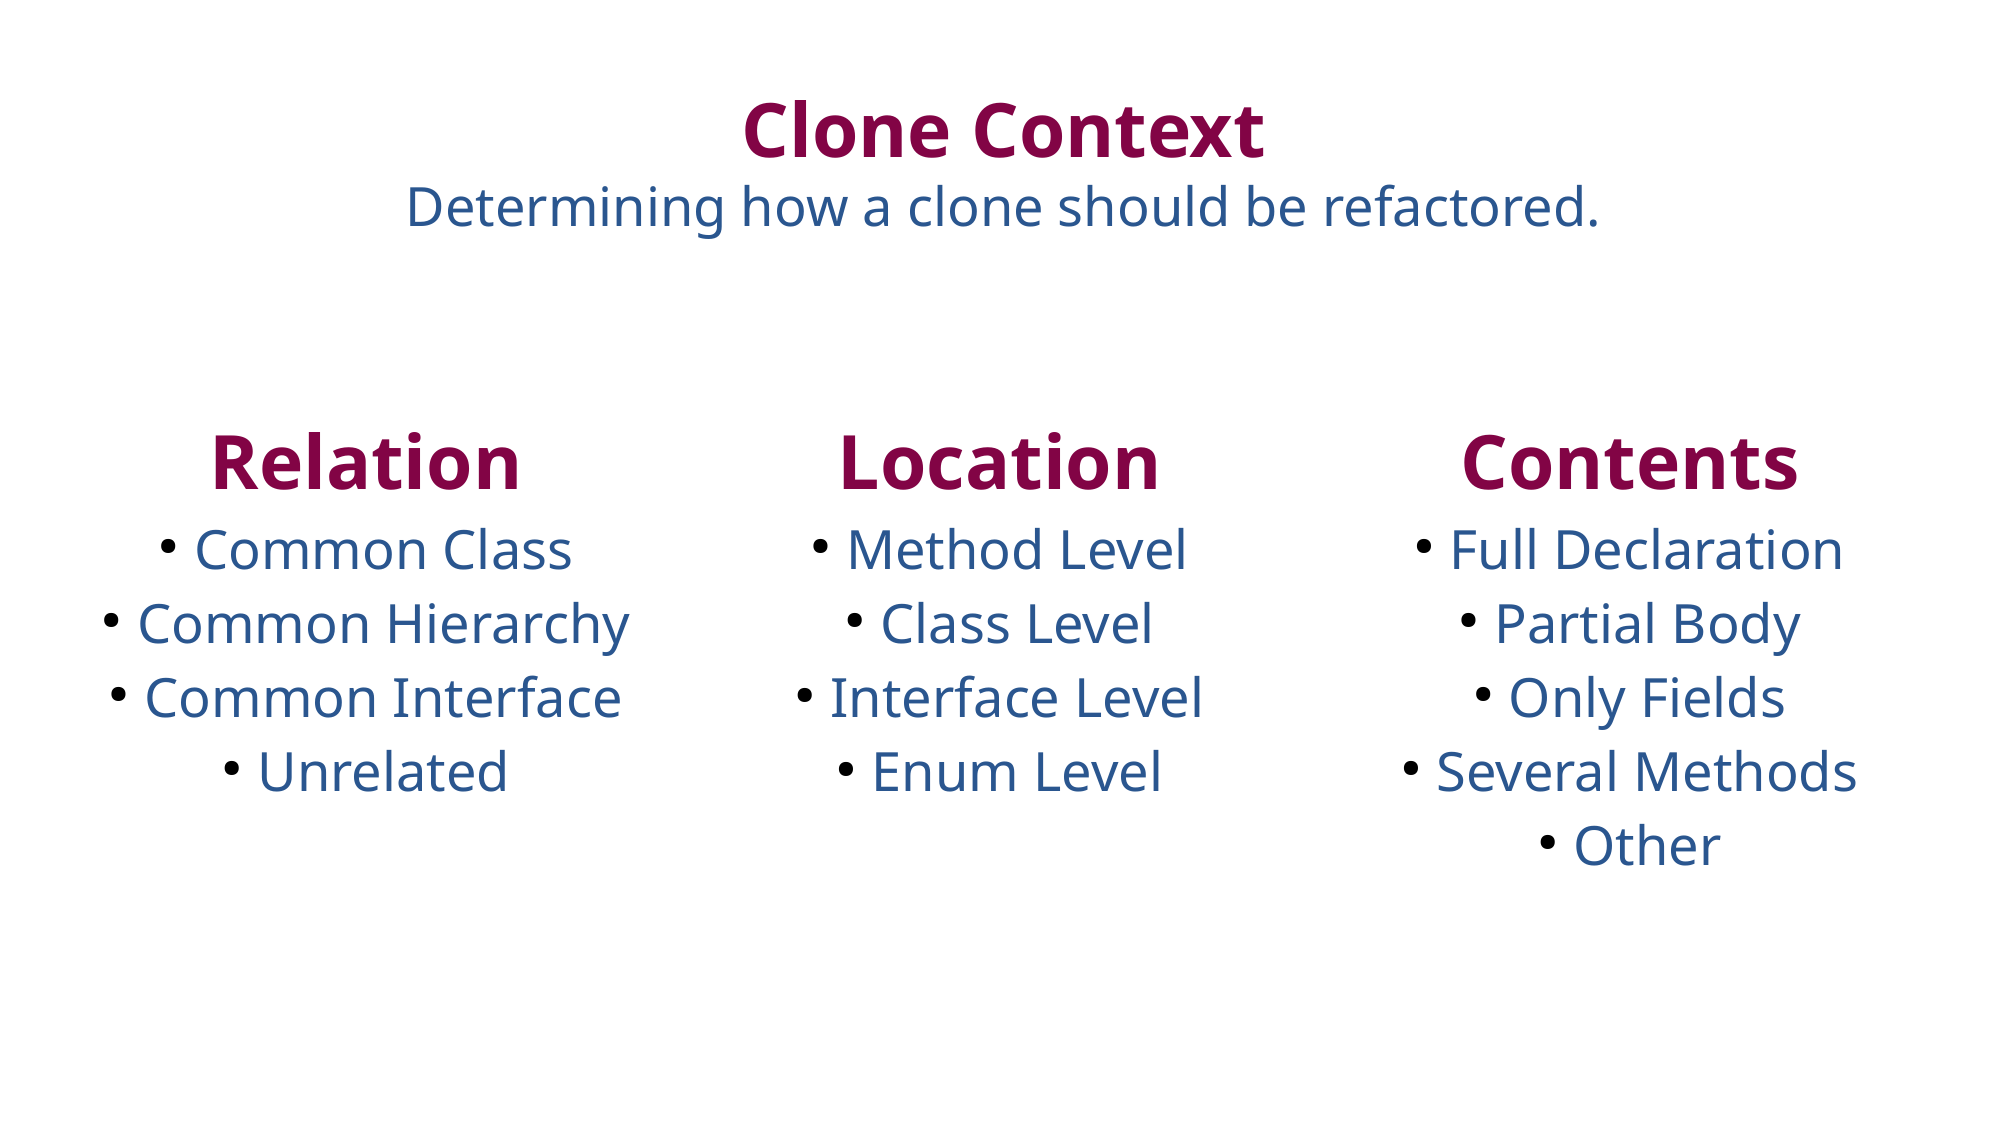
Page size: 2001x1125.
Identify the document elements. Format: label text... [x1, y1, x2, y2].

text_box Relation Common Class Common Hierarchy Common Interface Unrelated [41, 401, 675, 756]
text_box Location Method Level Class Level Interface Level Enum Level [675, 401, 1305, 756]
text_box Contents Full Declaration Partial Body Only Fields Several Methods Other [1305, 401, 1955, 819]
text_box Clone Context Determining how a clone should be refactored. [83, 75, 1925, 310]
